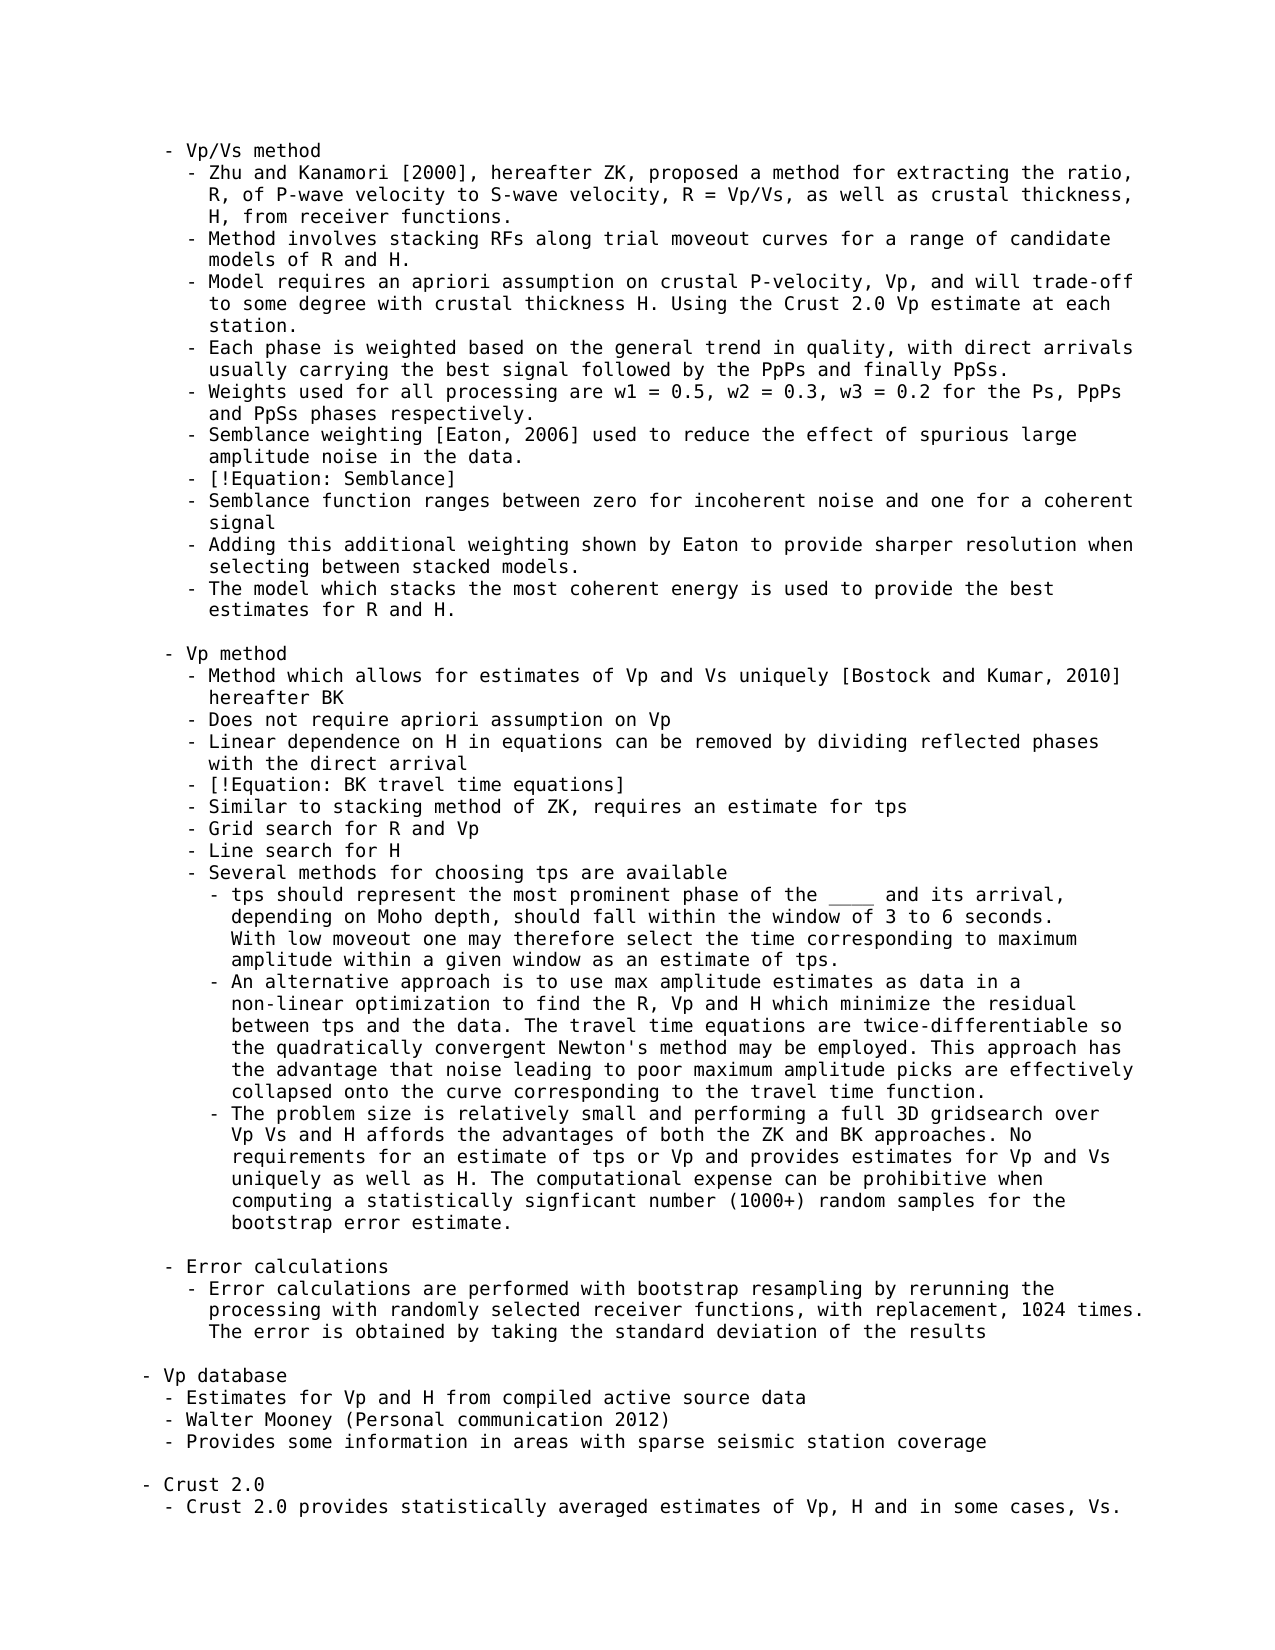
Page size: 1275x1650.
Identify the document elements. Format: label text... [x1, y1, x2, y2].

text - Vp/Vs method [118, 140, 1157, 162]
text - Adding this additional weighting shown by Eaton to provide sharper resolution when [118, 534, 1157, 556]
text - Semblance weighting [Eaton, 2006] used to reduce the effect of spurious large [118, 424, 1157, 446]
text between tps and the data. The travel time equations are twice-differentiable so [118, 1015, 1157, 1037]
text processing with randomly selected receiver functions, with replacement, 1024 times. [118, 1299, 1157, 1321]
text - Does not require apriori assumption on Vp [118, 709, 1157, 731]
text amplitude noise in the data. [118, 446, 1157, 468]
text - Error calculations [118, 1256, 1157, 1277]
text usually carrying the best signal followed by the PpPs and finally PpSs. [118, 359, 1157, 381]
text to some degree with crustal thickness H. Using the Crust 2.0 Vp estimate at each [118, 293, 1157, 315]
text - The problem size is relatively small and performing a full 3D gridsearch over [118, 1102, 1157, 1124]
text - tps should represent the most prominent phase of the ____ and its arrival, [118, 884, 1157, 906]
text - Each phase is weighted based on the general trend in quality, with direct arrivals [118, 337, 1157, 359]
text - Method which allows for estimates of Vp and Vs uniquely [Bostock and Kumar, 2010] [118, 665, 1157, 687]
text selecting between stacked models. [118, 556, 1157, 577]
text with the direct arrival [118, 752, 1157, 774]
text depending on Moho depth, should fall within the window of 3 to 6 seconds. [118, 906, 1157, 927]
text R, of P-wave velocity to S-wave velocity, R = Vp/Vs, as well as crustal thickness, [118, 184, 1157, 206]
text the quadratically convergent Newton's method may be employed. This approach has [118, 1037, 1157, 1059]
text - Zhu and Kanamori [2000], hereafter ZK, proposed a method for extracting the ratio, [118, 162, 1157, 184]
text With low moveout one may therefore select the time corresponding to maximum [118, 927, 1157, 949]
text - Weights used for all processing are w1 = 0.5, w2 = 0.3, w3 = 0.2 for the Ps, PpPs [118, 381, 1157, 402]
text H, from receiver functions. [118, 206, 1157, 227]
text bootstrap error estimate. [118, 1212, 1157, 1234]
text - Vp database [118, 1365, 1157, 1387]
text and PpSs phases respectively. [118, 402, 1157, 424]
text - [!Equation: Semblance] [118, 468, 1157, 490]
text - Linear dependence on H in equations can be removed by dividing reflected phases [118, 731, 1157, 752]
text hereafter BK [118, 687, 1157, 709]
text Vp Vs and H affords the advantages of both the ZK and BK approaches. No [118, 1124, 1157, 1146]
text The error is obtained by taking the standard deviation of the results [118, 1321, 1157, 1343]
text computing a statistically signficant number (1000+) random samples for the [118, 1190, 1157, 1212]
text - Error calculations are performed with bootstrap resampling by rerunning the [118, 1277, 1157, 1299]
text - Line search for H [118, 840, 1157, 862]
text - Method involves stacking RFs along trial moveout curves for a range of candidate [118, 227, 1157, 249]
text non-linear optimization to find the R, Vp and H which minimize the residual [118, 993, 1157, 1015]
text station. [118, 315, 1157, 337]
text amplitude within a given window as an estimate of tps. [118, 949, 1157, 971]
text signal [118, 512, 1157, 534]
text - [!Equation: BK travel time equations] [118, 774, 1157, 796]
text - Grid search for R and Vp [118, 818, 1157, 840]
text - An alternative approach is to use max amplitude estimates as data in a [118, 971, 1157, 993]
text - Crust 2.0 provides statistically averaged estimates of Vp, H and in some cases, Vs. [118, 1496, 1157, 1518]
text - Provides some information in areas with sparse seismic station coverage [118, 1431, 1157, 1452]
text - Estimates for Vp and H from compiled active source data [118, 1387, 1157, 1409]
text - Vp method [118, 643, 1157, 665]
text - Several methods for choosing tps are available [118, 862, 1157, 884]
text uniquely as well as H. The computational expense can be prohibitive when [118, 1168, 1157, 1190]
text collapsed onto the curve corresponding to the travel time function. [118, 1081, 1157, 1102]
text requirements for an estimate of tps or Vp and provides estimates for Vp and Vs [118, 1146, 1157, 1168]
text the advantage that noise leading to poor maximum amplitude picks are effectively [118, 1059, 1157, 1081]
text - Model requires an apriori assumption on crustal P-velocity, Vp, and will trade-off [118, 271, 1157, 293]
text - The model which stacks the most coherent energy is used to provide the best [118, 577, 1157, 599]
text models of R and H. [118, 249, 1157, 271]
text - Semblance function ranges between zero for incoherent noise and one for a coherent [118, 490, 1157, 512]
text estimates for R and H. [118, 599, 1157, 621]
text - Similar to stacking method of ZK, requires an estimate for tps [118, 796, 1157, 818]
text - Crust 2.0 [118, 1474, 1157, 1496]
text - Walter Mooney (Personal communication 2012) [118, 1409, 1157, 1431]
